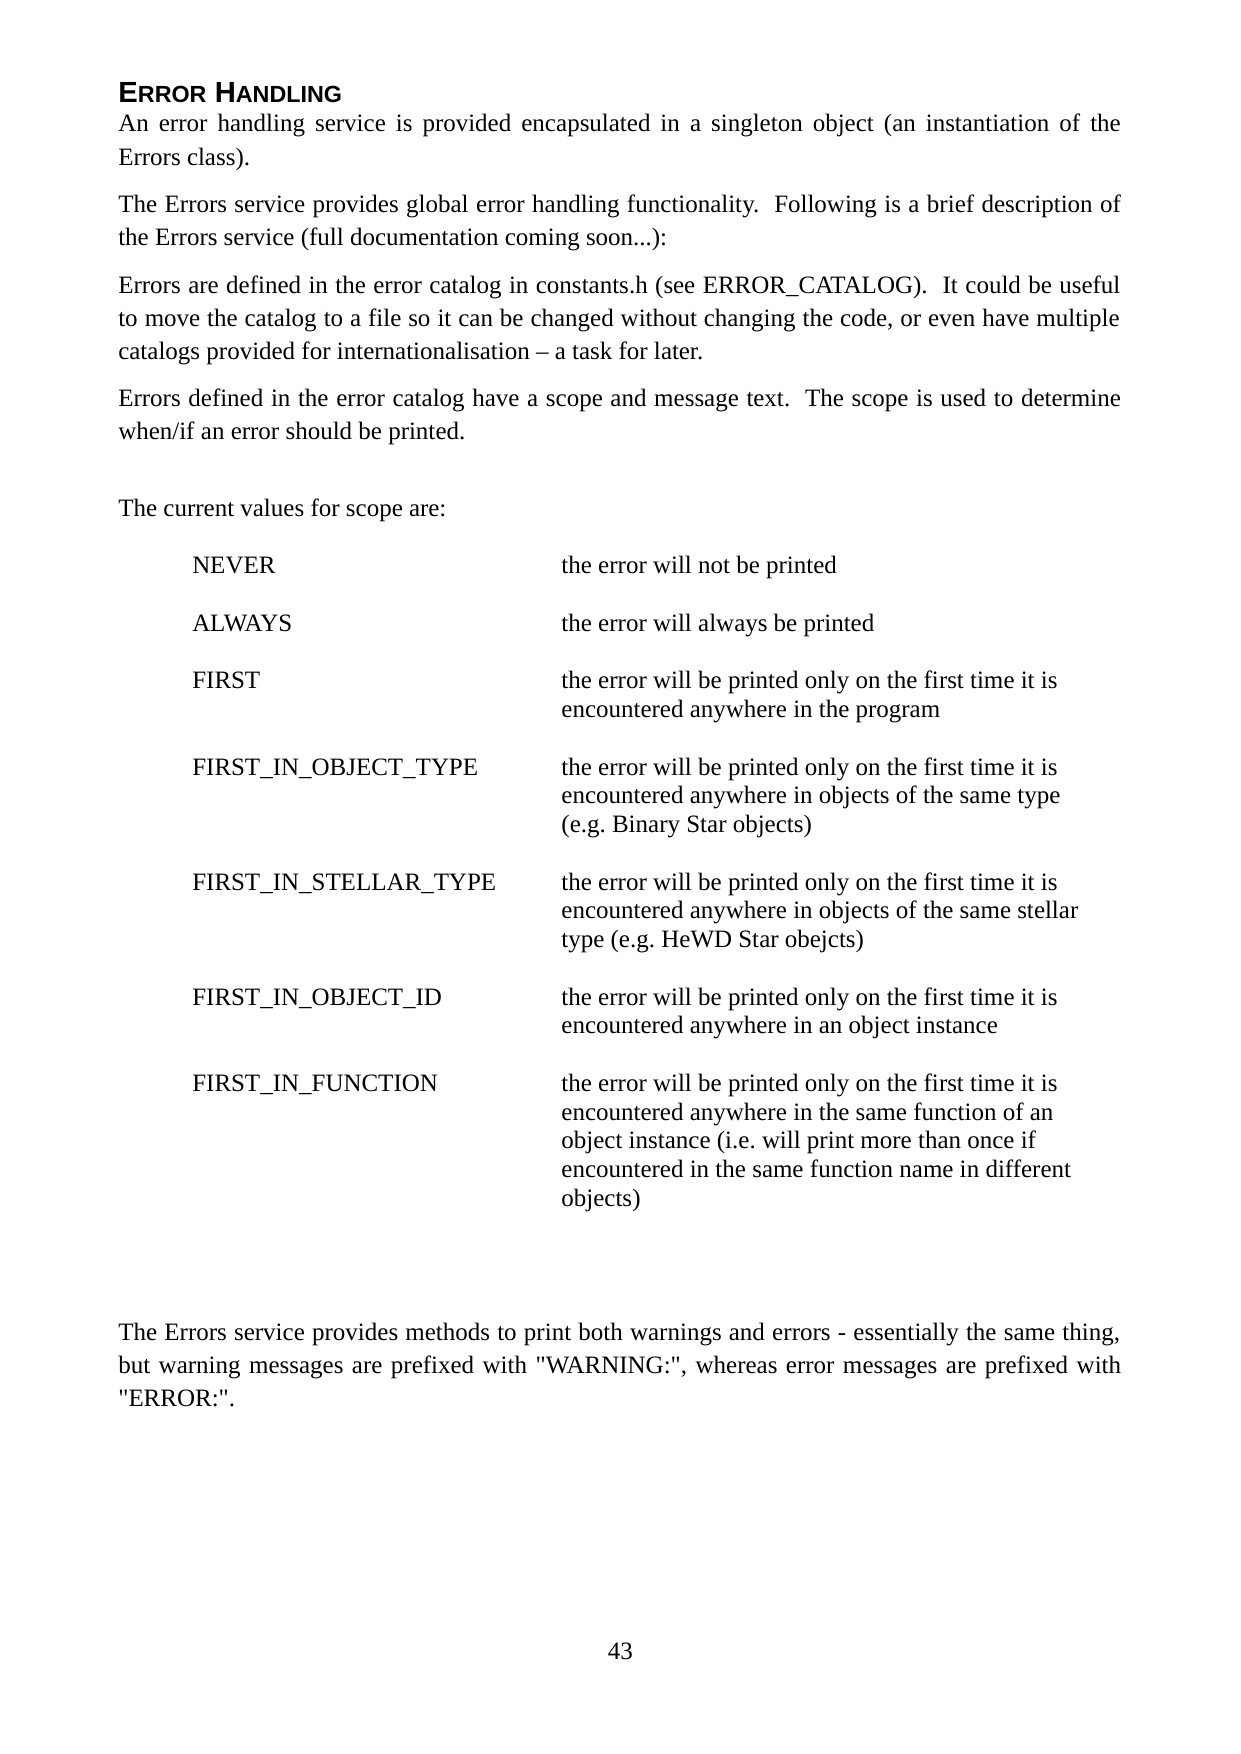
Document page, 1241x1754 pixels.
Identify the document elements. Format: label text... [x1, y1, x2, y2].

text Errors are defined in the error catalog in constants.h (see ERROR_CATALOG). It could be useful to move the catalog to a file so it can be changed without changing the code, or even have multiple catalogs provided for internationalisation – a task for later. [118, 270, 1122, 364]
text FIRST the error will be printed only on the first time it is encountered anywhere in the program [118, 665, 1122, 723]
text Errors defined in the error catalog have a scope and message text. The scope is used to determine when/if an error should be printed. [118, 383, 1122, 445]
text ALWAYS the error will always be printed [118, 608, 1122, 637]
text The Errors service provides methods to print both warnings and errors - essentially the same thing, but warning messages are prefixed with "WARNING:", whereas error messages are prefixed with "ERROR:". [118, 1317, 1122, 1411]
text An error handling service is provided encapsulated in a singleton object (an instantiation of the Errors class). [118, 108, 1122, 170]
text FIRST_IN_OBJECT_TYPE the error will be printed only on the first time it is encountered anywhere in objects of the same type (e.g. Binary Star objects) [118, 752, 1122, 838]
subtitle Error Handling [118, 75, 1122, 108]
text FIRST_IN_FUNCTION the error will be printed only on the first time it is encountered anywhere in the same function of an object instance (i.e. will print more than once if encountered in the same function name in different objects) [118, 1068, 1122, 1212]
text The current values for scope are: [118, 493, 1122, 522]
text The Errors service provides global error handling functionality. Following is a brief description of the Errors service (full documentation coming soon...): [118, 189, 1122, 251]
text FIRST_IN_OBJECT_ID the error will be printed only on the first time it is encountered anywhere in an object instance [118, 982, 1122, 1039]
text NEVER the error will not be printed [118, 550, 1122, 579]
text FIRST_IN_STELLAR_TYPE the error will be printed only on the first time it is encountered anywhere in objects of the same stellar type (e.g. HeWD Star obejcts) [118, 867, 1122, 953]
